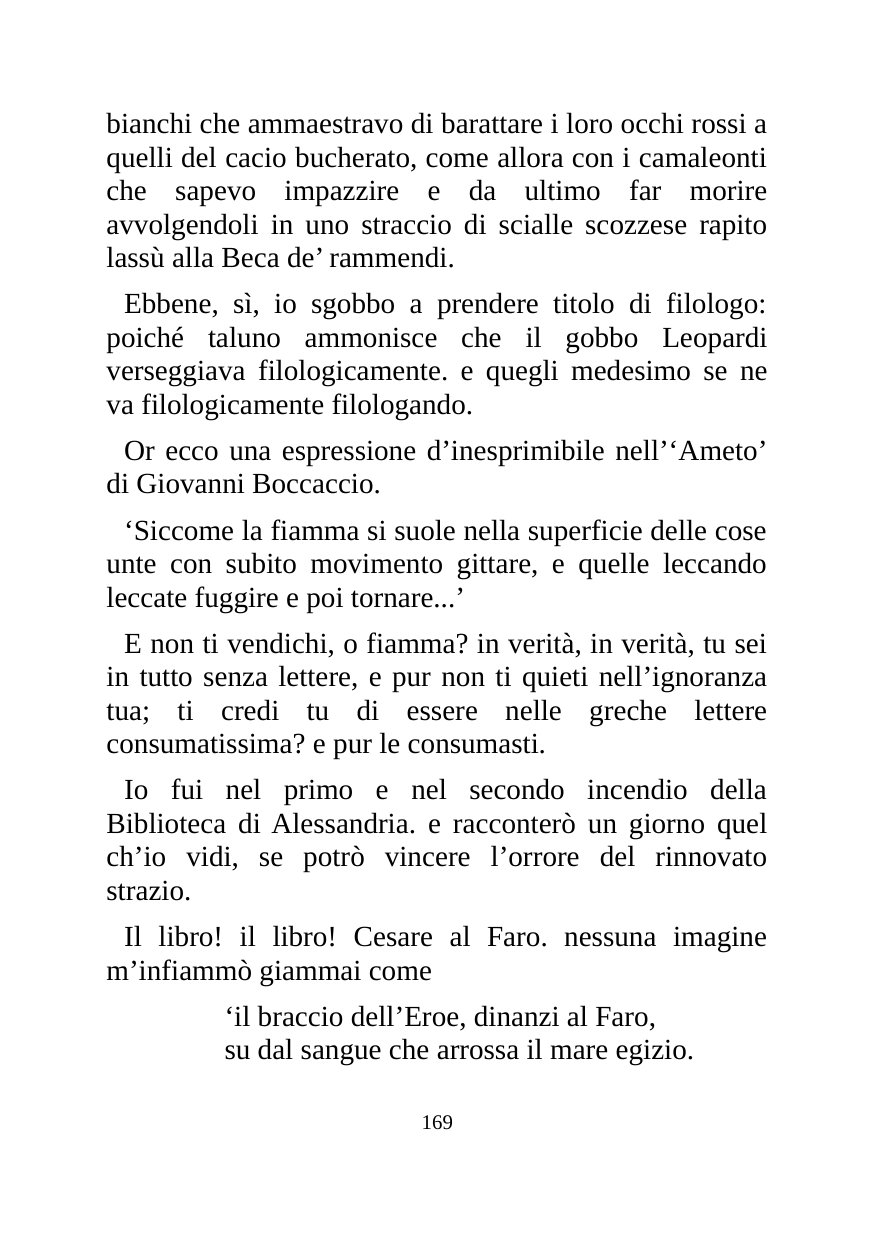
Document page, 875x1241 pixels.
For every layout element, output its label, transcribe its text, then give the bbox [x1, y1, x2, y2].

text su dal sangue che arrossa il mare egizio. [224, 1032, 768, 1066]
text ‘Siccome la fiamma si suole nella superficie delle cose unte con subito movimento gittare, e quelle leccando leccate fuggire e poi tornare...’ [106, 513, 768, 613]
text ‘il braccio dell’Eroe, dinanzi al Faro, [224, 999, 768, 1032]
text Il libro! il libro! Cesare al Faro. nessuna imagine m’infiammò giammai come [106, 919, 768, 986]
text Or ecco una espressione d’inesprimibile nell’‘Ameto’ di Giovanni Boccaccio. [106, 433, 768, 500]
text Io fui nel primo e nel secondo incendio della Biblioteca di Alessandria. e racconterò un giorno quel ch’io vidi, se potrò vincere l’orrore del rinnovato strazio. [106, 772, 768, 907]
text Ebbene, sì, io sgobbo a prendere titolo di filologo: poiché taluno ammonisce che il gobbo Leopardi verseggiava filologicamente. e quegli medesimo se ne va filologicamente filologando. [106, 286, 768, 421]
text bianchi che ammaestravo di barattare i loro occhi rossi a quelli del cacio bucherato, come allora con i camaleonti che sapevo impazzire e da ultimo far morire avvolgendoli in uno straccio di scialle scozzese rapito lassù alla Beca de’ rammendi. [106, 106, 768, 274]
text E non ti vendichi, o fiamma? in verità, in verità, tu sei in tutto senza lettere, e pur non ti quieti nell’ignoranza tua; ti credi tu di essere nelle greche lettere consumatissima? e pur le consumasti. [106, 626, 768, 760]
